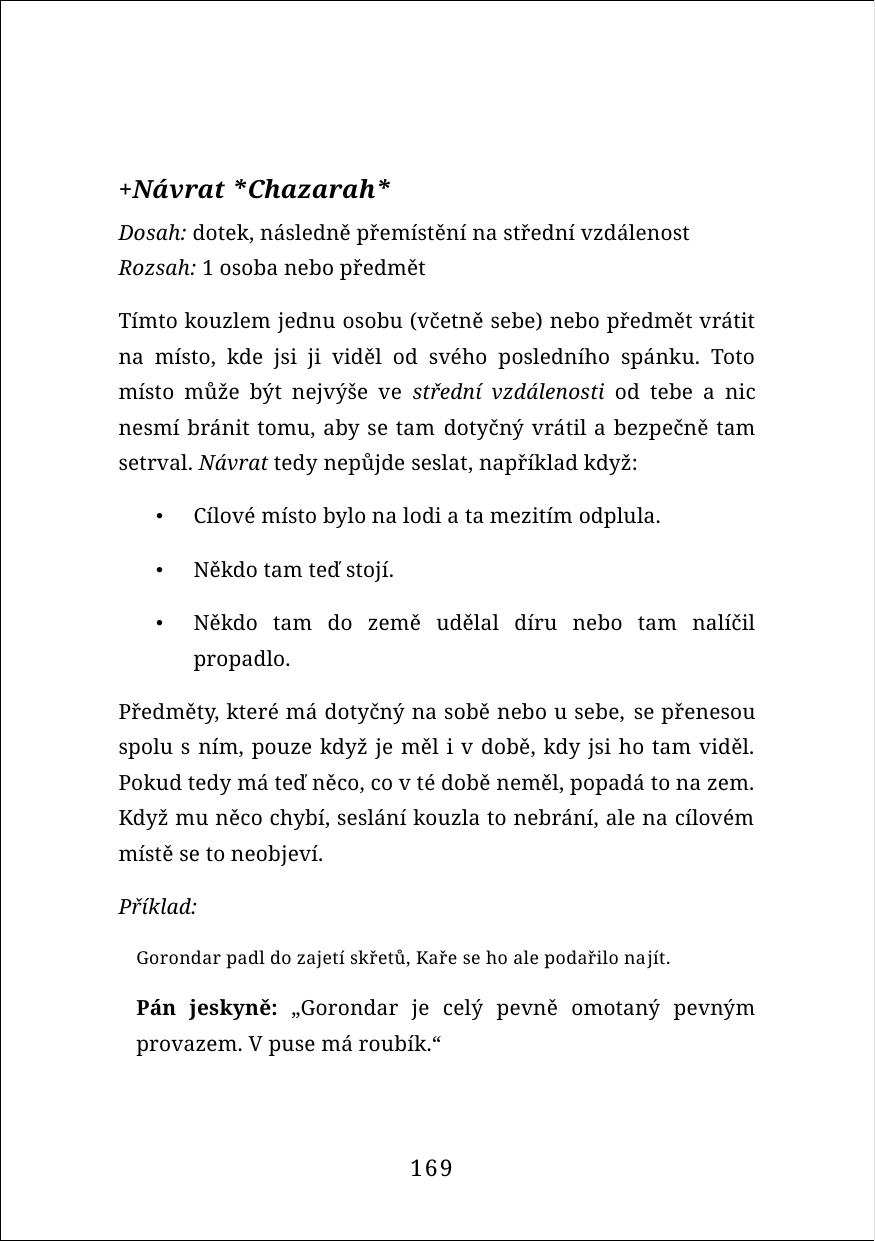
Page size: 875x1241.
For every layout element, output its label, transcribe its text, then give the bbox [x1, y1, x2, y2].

text Tímto kouzlem jednu osobu (včetně sebe) nebo předmět vrátit na místo, kde jsi ji viděl od svého posledního spánku. Toto místo může být nejvýše ve střední vzdálenosti od tebe a nic nesmí bránit tomu, aby se tam dotyčný vrátil a bezpečně tam setrval. Návrat tedy nepůjde seslat, například když: [118, 306, 756, 477]
list Někdo tam teď stojí. [156, 555, 756, 583]
list Někdo tam do země udělal díru nebo tam nalíčil propadlo. [156, 608, 756, 672]
subtitle +Návrat *Chazarah* [118, 172, 756, 206]
text Předměty, které má dotyčný na sobě nebo u sebe, se přenesou spolu s ním, pouze když je měl i v době, kdy jsi ho tam viděl. Pokud tedy má teď něco, co v té době neměl, popadá to na zem. Když mu něco chybí, seslání kouzla to nebrání, ale na cílovém místě se to neobjeví. [118, 697, 756, 867]
text Příklad: [118, 892, 756, 921]
list Cílové místo bylo na lodi a ta mezitím odplula. [156, 502, 756, 530]
text Pán jeskyně: „Gorondar je celý pevně omotaný pevným provazem. V puse má roubík.“ [136, 993, 756, 1057]
text Gorondar padl do zajetí skřetů, Kaře se ho ale podařilo najít. [136, 945, 756, 969]
text Dosah: dotek, následně přemístění na střední vzdálenost Rozsah: 1 osoba nebo předmět [118, 218, 756, 282]
